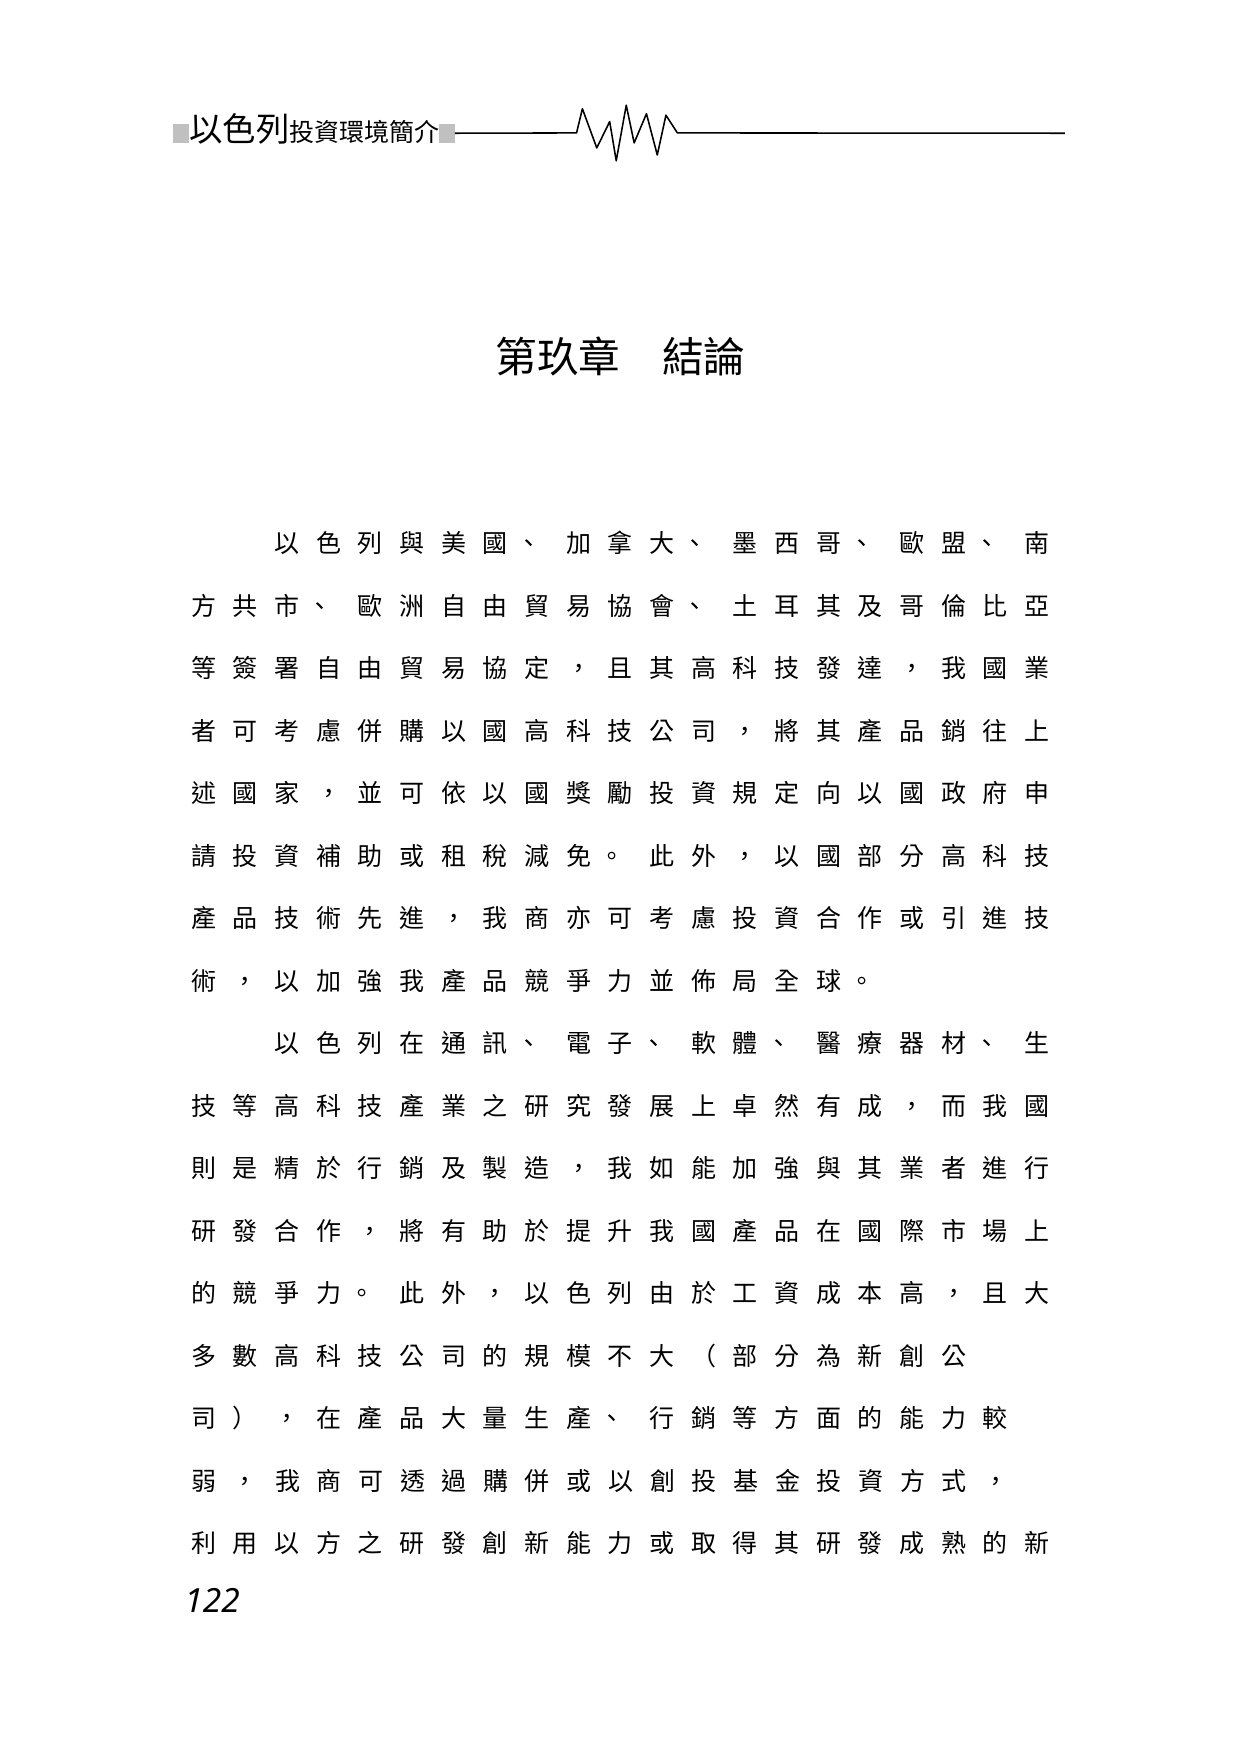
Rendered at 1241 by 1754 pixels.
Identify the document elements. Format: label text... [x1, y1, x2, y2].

text 以色列在通訊、電子、軟體、醫療器材、生技等高科技產業之研究發展上卓然有成，而我國則是精於行銷及製造，我如能加強與其業者進行研發合作，將有助於提升我國產品在國際市場上的競爭力。此外，以色列由於工資成本高，且大多數高科技公司的規模不大（部分為新創公司），在產品大量生產、行銷等方面的能力較弱，我商可透過購併或以創投基金投資方式，利用以方之研發創新能力或取得其研發成熟的新 [183, 1000, 1058, 1563]
text 第玖章 結論 [183, 313, 1058, 375]
text 以色列與美國、加拿大、墨西哥、歐盟、南方共市、歐洲自由貿易協會、土耳其及哥倫比亞等簽署自由貿易協定，且其高科技發達，我國業者可考慮併購以國高科技公司，將其產品銷往上述國家，並可依以國獎勵投資規定向以國政府申請投資補助或租稅減免。此外，以國部分高科技產品技術先進，我商亦可考慮投資合作或引進技術，以加強我產品競爭力並佈局全球。 [183, 500, 1058, 1000]
